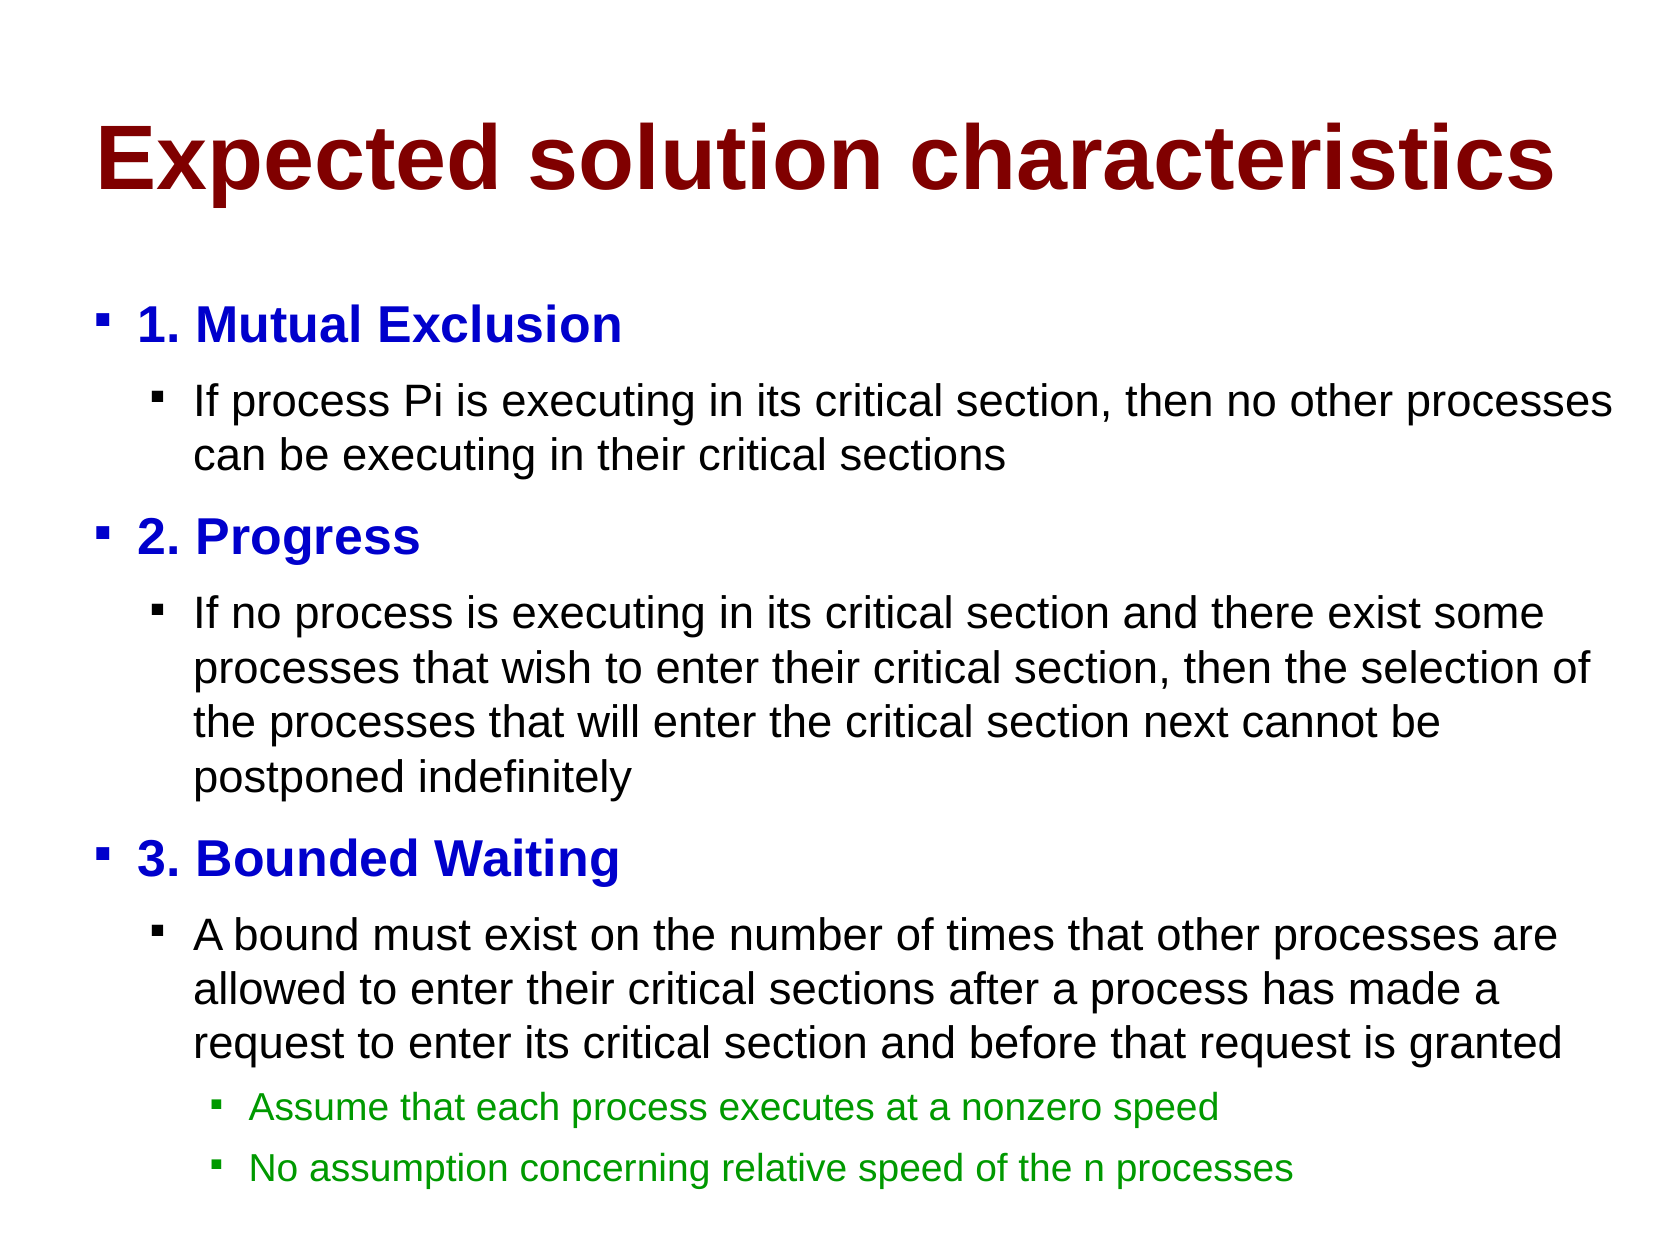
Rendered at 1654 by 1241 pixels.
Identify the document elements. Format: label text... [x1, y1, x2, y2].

title Expected solution characteristics [82, 49, 1571, 257]
list 1. Mutual Exclusion If process Pi is executing in its critical section, then no other processes can be executing in their critical sections 2. Progress If no process is executing in its critical section and there exist some processes that wish to enter their critical section, then the selection of the processes that will enter the critical section next cannot be postponed indefinitely 3. Bounded Waiting A bound must exist on the number of times that other processes are allowed to enter their critical sections after a process has made a request to enter its critical section and before that request is granted Assume that each process executes at a nonzero speed No assumption concerning relative speed of the n processes [82, 290, 1619, 1193]
